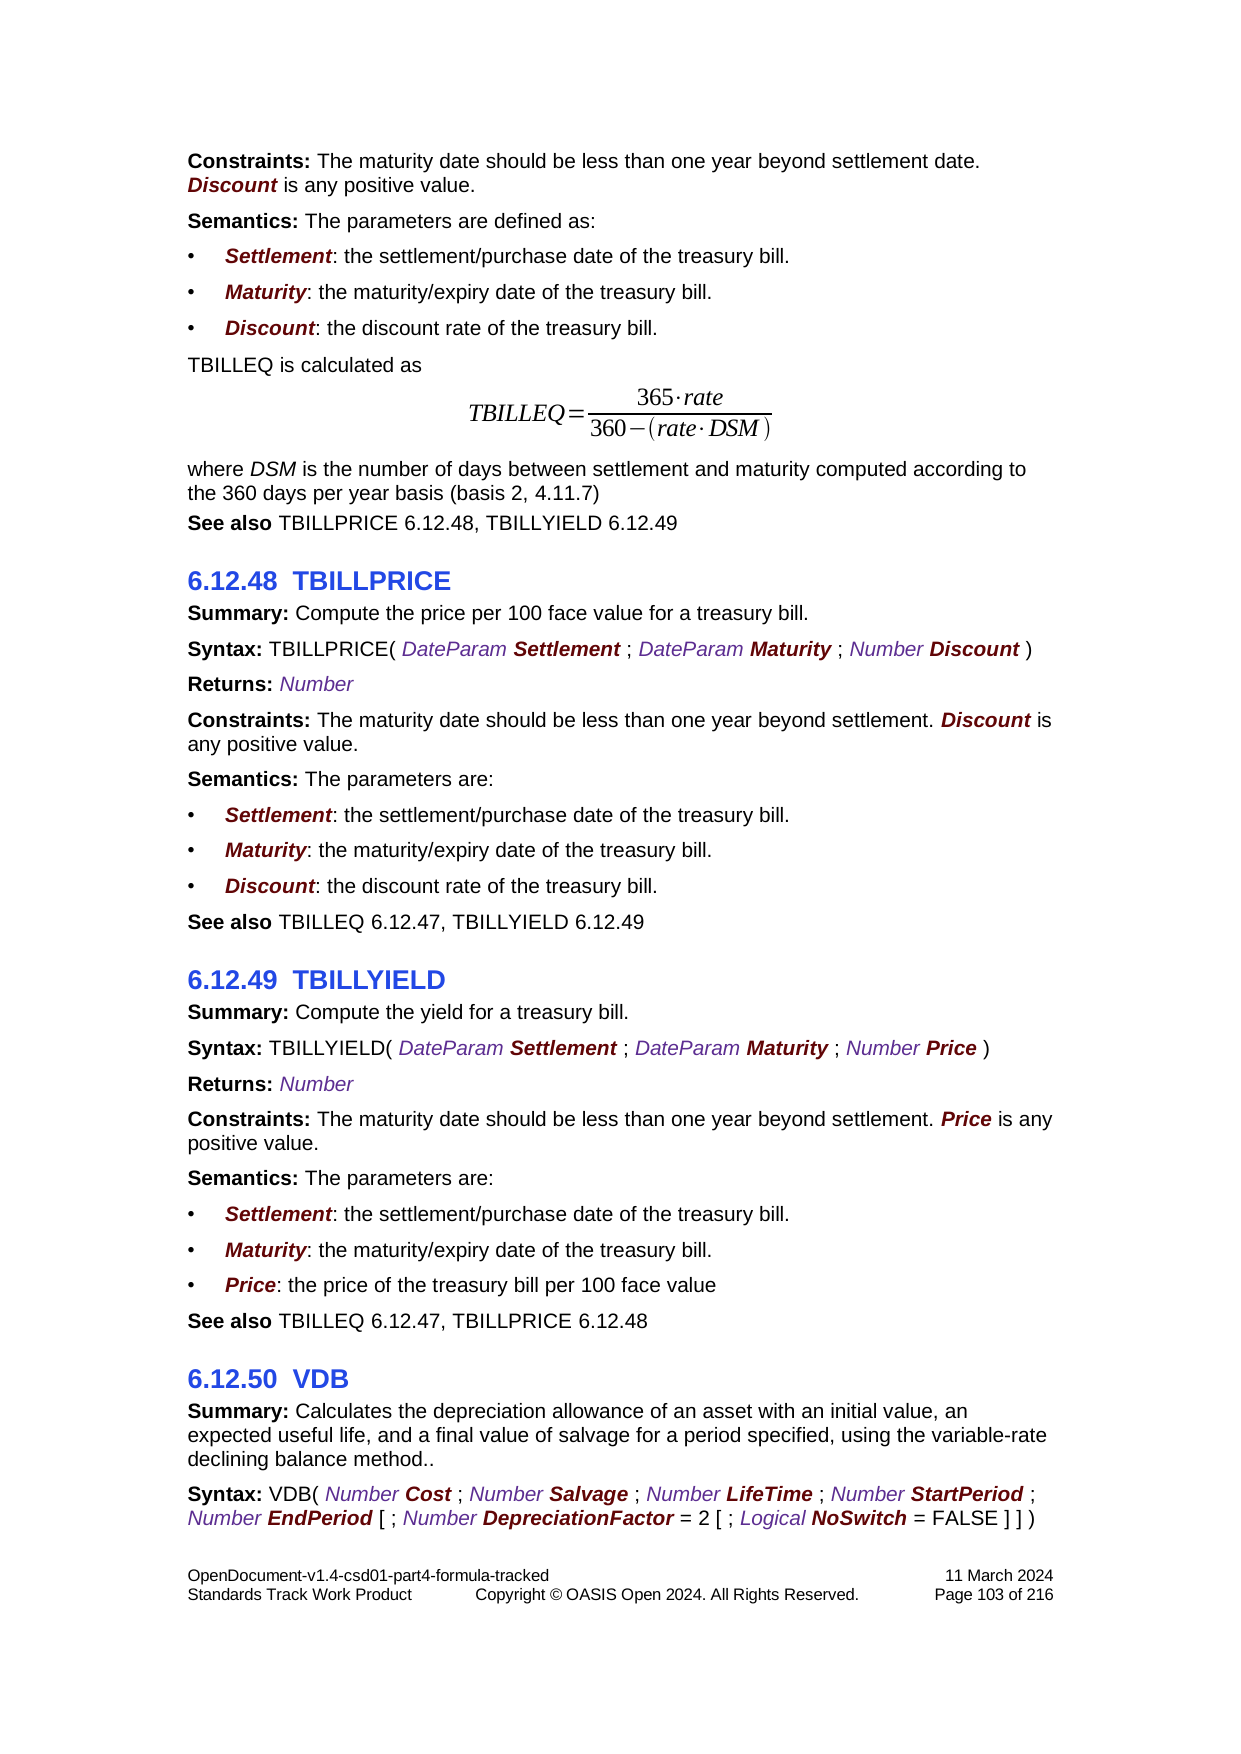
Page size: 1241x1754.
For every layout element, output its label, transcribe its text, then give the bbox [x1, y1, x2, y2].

text See also TBILLEQ 6.12.47, TBILLPRICE 6.12.48 [187, 1309, 1053, 1333]
list Maturity: the maturity/expiry date of the treasury bill. [187, 839, 1053, 862]
text Constraints: The maturity date should be less than one year beyond settlement. Price is any positive value. [187, 1108, 1053, 1155]
list Settlement: the settlement/purchase date of the treasury bill. [187, 245, 1053, 268]
text TBILLEQ is calculated as [187, 354, 1053, 377]
list Maturity: the maturity/expiry date of the treasury bill. [187, 280, 1053, 304]
text Syntax: VDB( Number Cost ; Number Salvage ; Number LifeTime ; Number StartPeriod ; Number EndPeriod [ ; Number DepreciationFactor = 2 [ ; Logical NoSwitch = FALSE ] ] ) [187, 1483, 1053, 1530]
text Summary: Compute the price per 100 face value for a treasury bill. [187, 602, 1053, 625]
subtitle VDB [187, 1364, 1053, 1394]
text Returns: Number [187, 673, 1053, 696]
list Price: the price of the treasury bill per 100 face value [187, 1274, 1053, 1297]
text where DSM is the number of days between settlement and maturity computed according to the 360 days per year basis (basis 2, 4.11.7) [187, 458, 1053, 505]
text See also TBILLEQ 6.12.47, TBILLYIELD 6.12.49 [187, 910, 1053, 934]
subtitle TBILLYIELD [187, 965, 1053, 995]
text Summary: Compute the yield for a treasury bill. [187, 1001, 1053, 1024]
list Settlement: the settlement/purchase date of the treasury bill. [187, 803, 1053, 827]
text Constraints: The maturity date should be less than one year beyond settlement. Discount is any positive value. [187, 708, 1053, 756]
text Syntax: TBILLYIELD( DateParam Settlement ; DateParam Maturity ; Number Price ) [187, 1036, 1053, 1060]
text Semantics: The parameters are: [187, 1167, 1053, 1190]
list Maturity: the maturity/expiry date of the treasury bill. [187, 1238, 1053, 1262]
text Semantics: The parameters are: [187, 768, 1053, 791]
list Discount: the discount rate of the treasury bill. [187, 874, 1053, 898]
text See also TBILLPRICE 6.12.48, TBILLYIELD 6.12.49 [187, 511, 1053, 534]
subtitle TBILLPRICE [187, 566, 1053, 596]
text Syntax: TBILLPRICE( DateParam Settlement ; DateParam Maturity ; Number Discount ) [187, 637, 1053, 661]
list Settlement: the settlement/purchase date of the treasury bill. [187, 1202, 1053, 1226]
text Constraints: The maturity date should be less than one year beyond settlement date. Discount is any positive value. [187, 150, 1053, 197]
text Semantics: The parameters are defined as: [187, 209, 1053, 233]
list Discount: the discount rate of the treasury bill. [187, 316, 1053, 339]
text Returns: Number [187, 1072, 1053, 1096]
text Summary: Calculates the depreciation allowance of an asset with an initial value, an expected useful life, and a final value of salvage for a period specified, using the variable-rate declining balance method.. [187, 1400, 1053, 1471]
